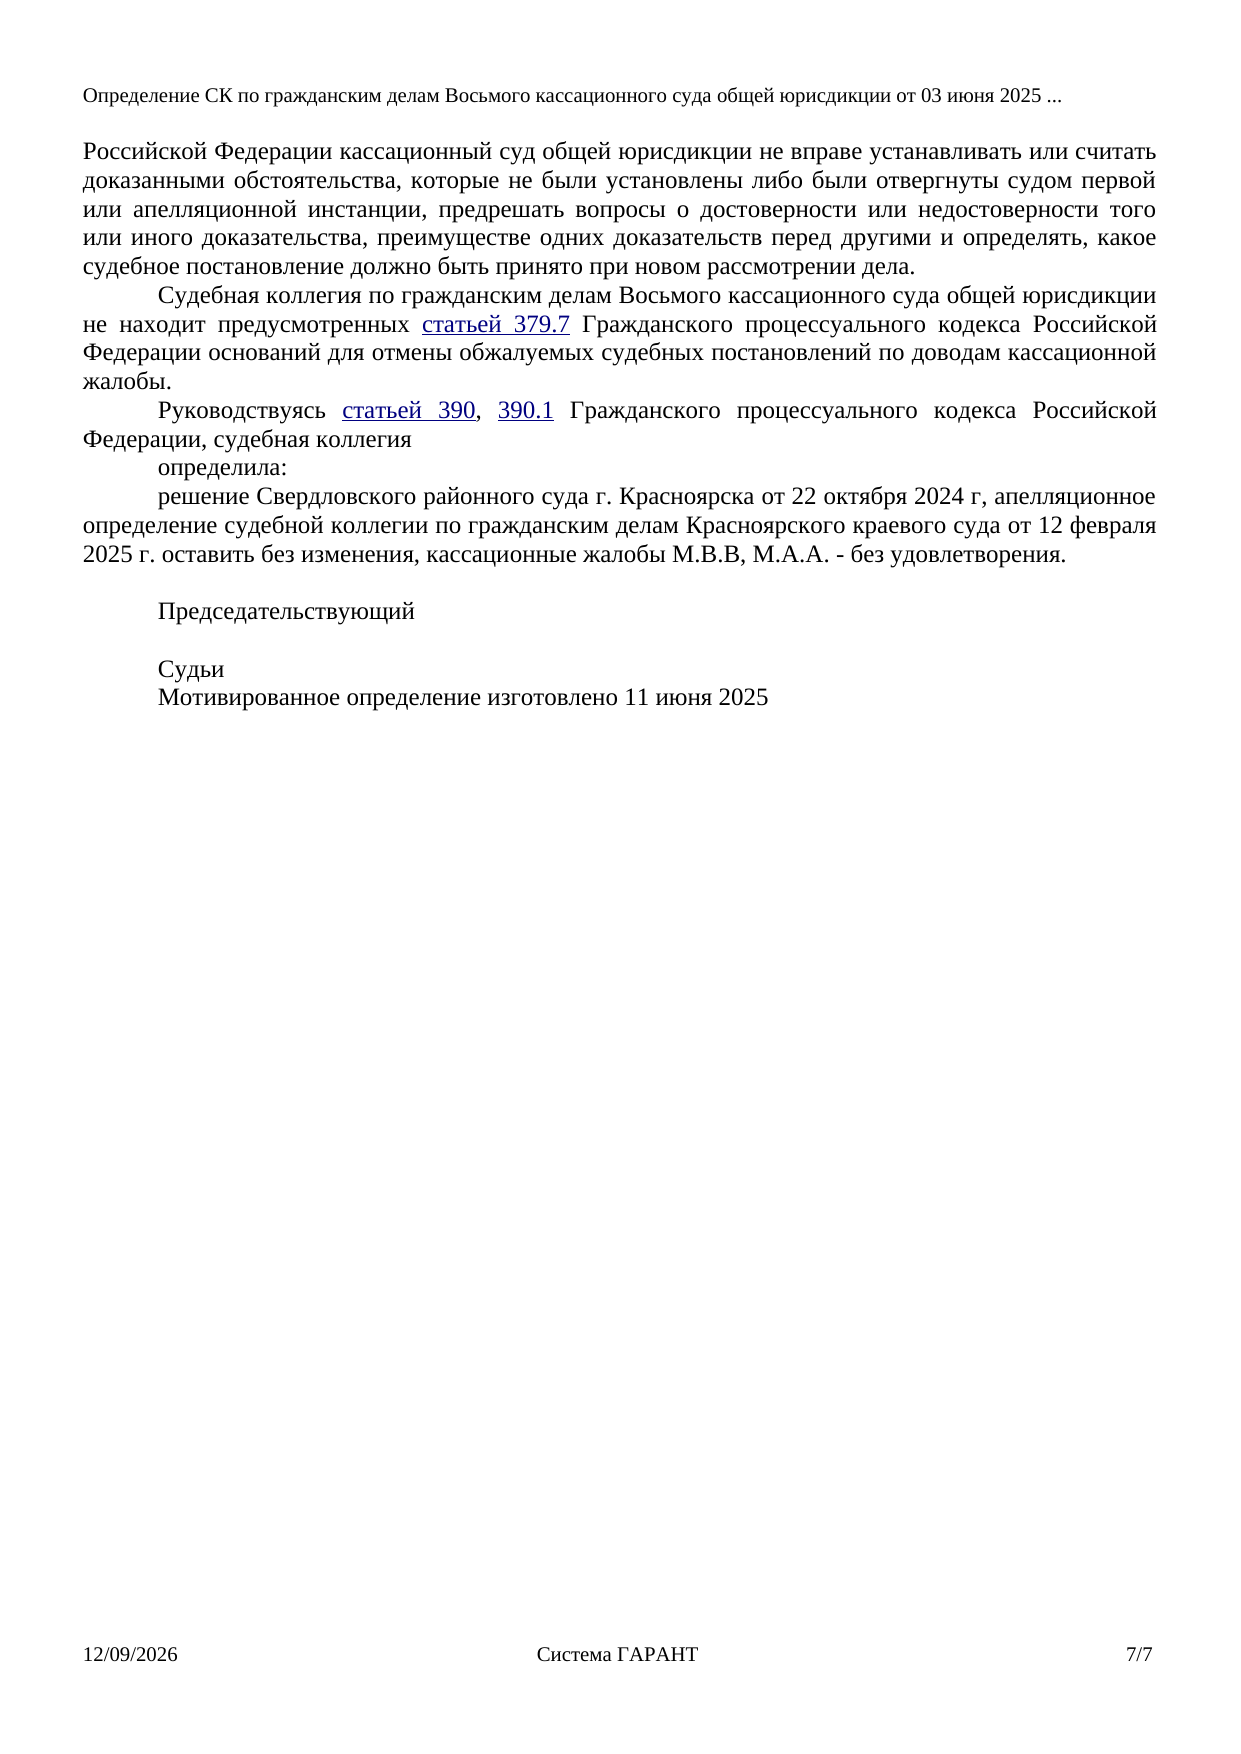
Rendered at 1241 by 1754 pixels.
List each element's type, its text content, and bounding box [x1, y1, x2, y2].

text Российской Федерации кассационный суд общей юрисдикции не вправе устанавливать или считать доказанными обстоятельства, которые не были установлены либо были отвергнуты судом первой или апелляционной инстанции, предрешать вопросы о достоверности или недостоверности того или иного доказательства, преимуществе одних доказательств перед другими и определять, какое судебное постановление должно быть принято при новом рассмотрении дела. [83, 136, 1157, 280]
text Судьи [83, 654, 1157, 682]
text решение Свердловского районного суда г. Красноярска от 22 октября 2024 г, апелляционное определение судебной коллегии по гражданским делам Красноярского краевого суда от 12 февраля 2025 г. оставить без изменения, кассационные жалобы М.В.В, М.А.А. - без удовлетворения. [83, 481, 1157, 567]
text Судебная коллегия по гражданским делам Восьмого кассационного суда общей юрисдикции не находит предусмотренных статьей 379.7 Гражданского процессуального кодекса Российской Федерации оснований для отмены обжалуемых судебных постановлений по доводам кассационной жалобы. [83, 280, 1157, 395]
text Председательствующий [83, 596, 1157, 625]
text определила: [83, 452, 1157, 481]
text Мотивированное определение изготовлено 11 июня 2025 [83, 682, 1157, 711]
text Руководствуясь статьей 390, 390.1 Гражданского процессуального кодекса Российской Федерации, судебная коллегия [83, 395, 1157, 452]
